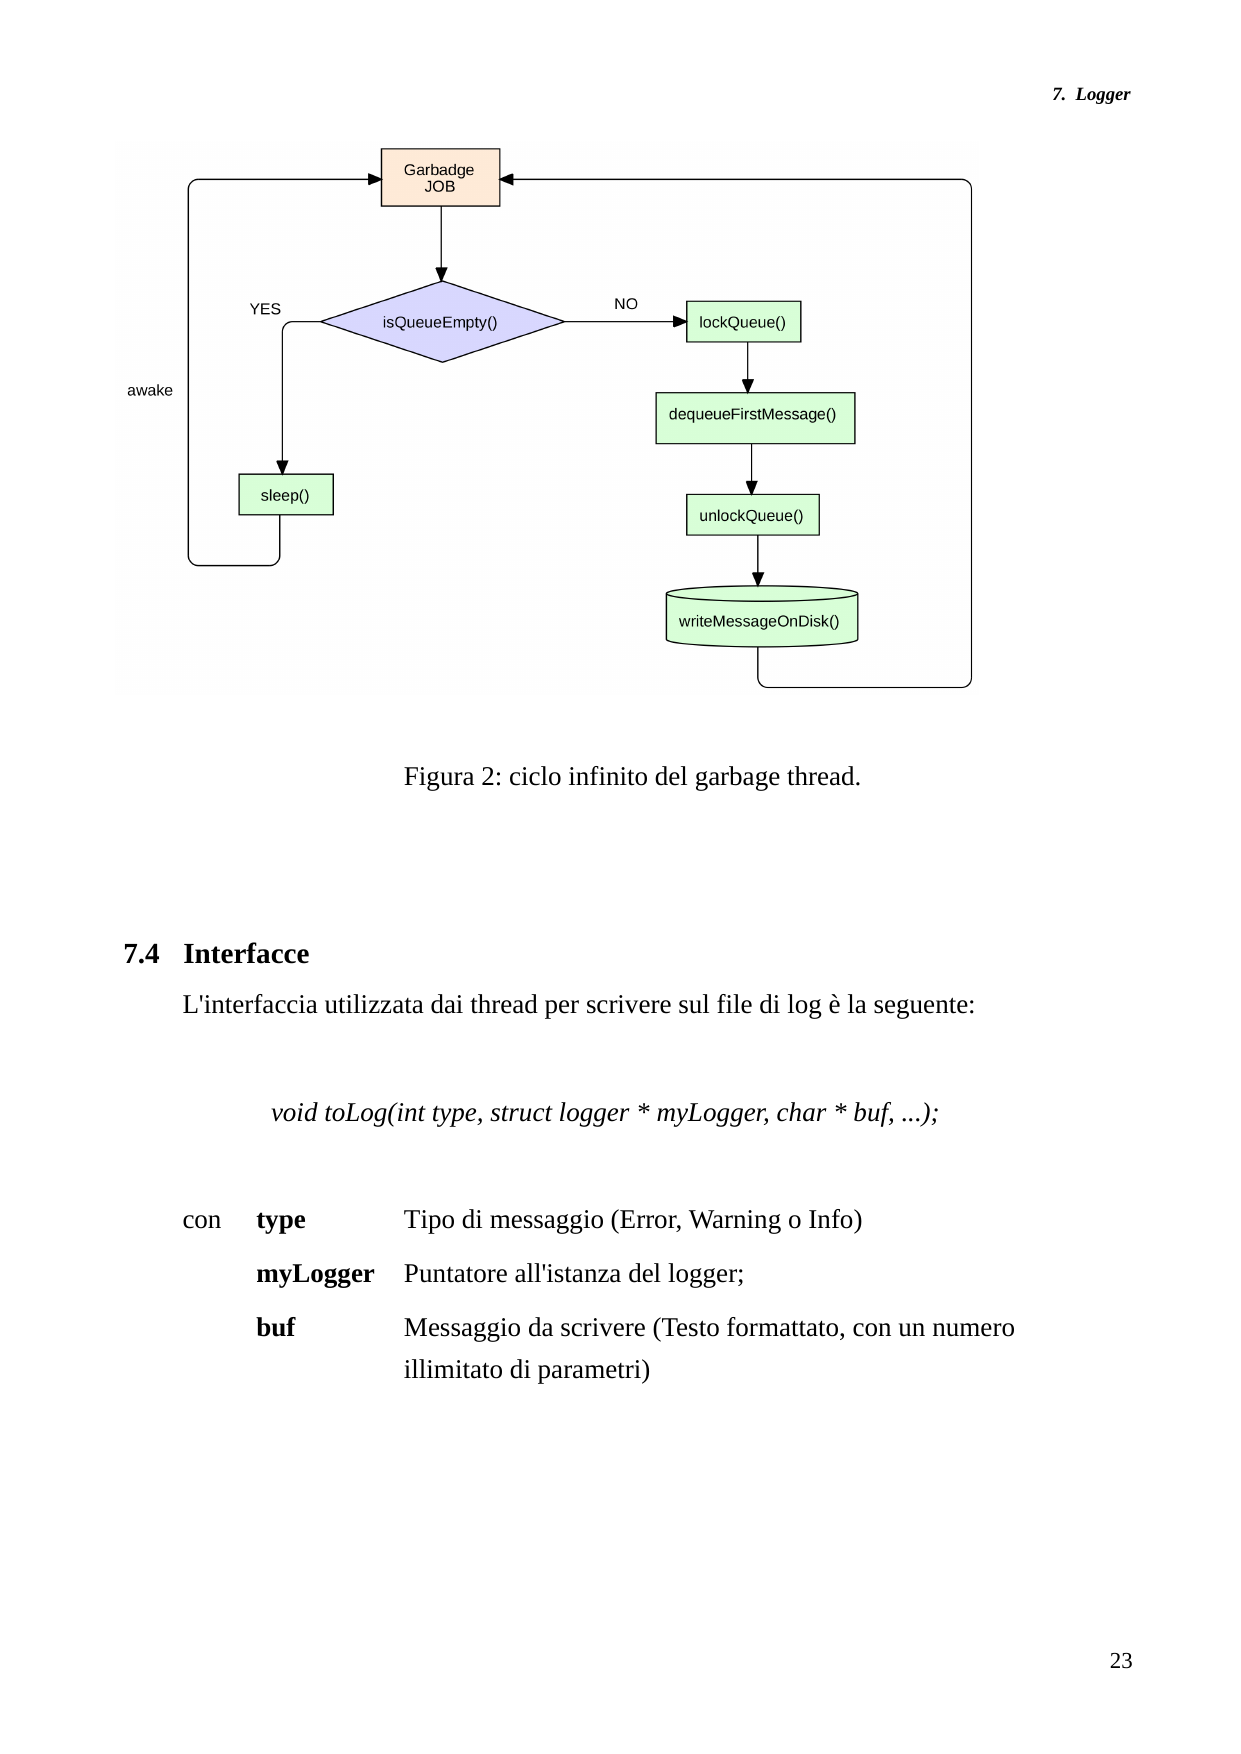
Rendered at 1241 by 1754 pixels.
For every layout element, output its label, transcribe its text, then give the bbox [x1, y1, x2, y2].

picture [114, 141, 979, 695]
text con type Tipo di messaggio (Error, Warning o Info) [182, 1203, 1073, 1234]
subtitle Interfacce [123, 936, 1132, 969]
text buf Messaggio da scrivere (Testo formattato, con un numero illimitato di parametri) [182, 1311, 1073, 1384]
text void toLog(int type, struct logger * myLogger, char * buf, ...); [271, 1096, 1073, 1127]
text L'interfaccia utilizzata dai thread per scrivere sul file di log è la seguente: [182, 988, 1073, 1019]
text Figura 2: ciclo infinito del garbage thread. [182, 759, 1073, 791]
text myLogger Puntatore all'istanza del logger; [182, 1257, 1073, 1288]
